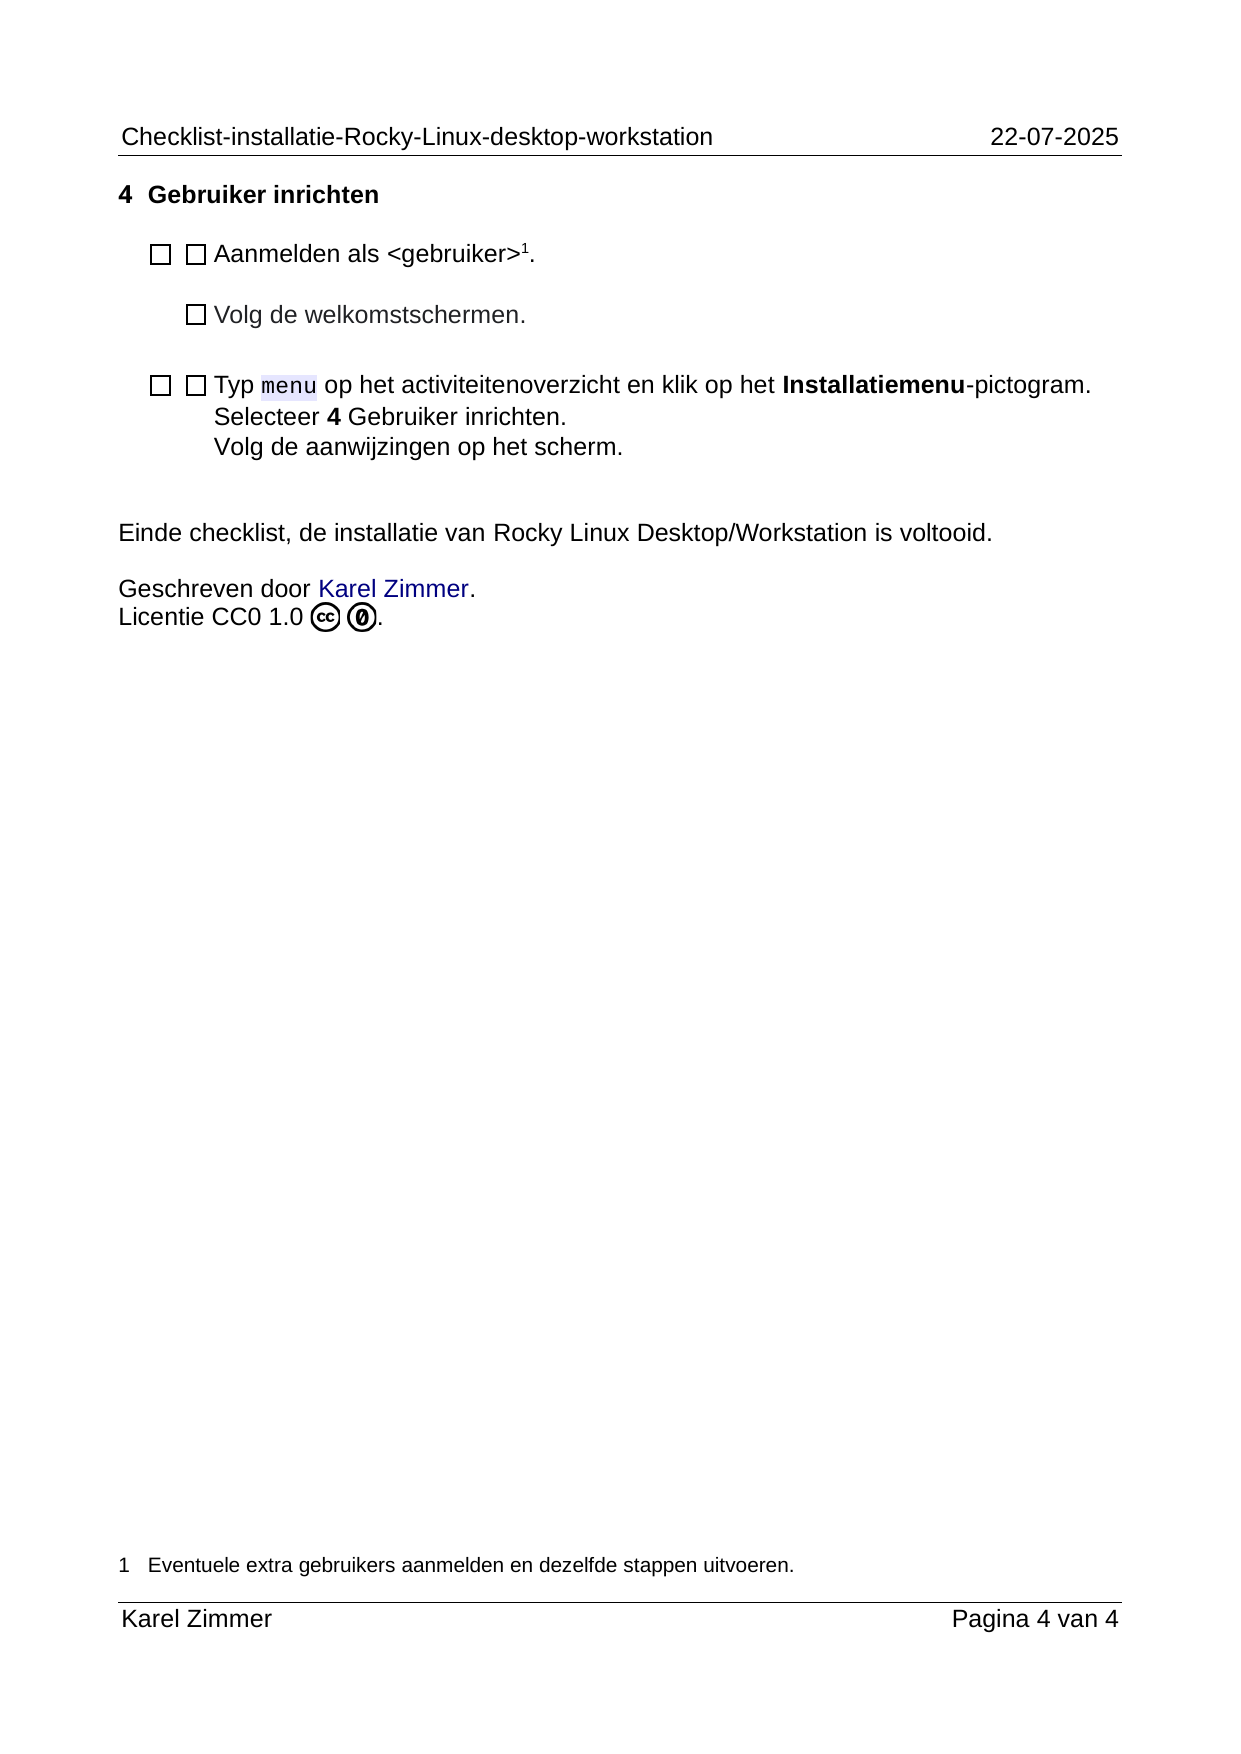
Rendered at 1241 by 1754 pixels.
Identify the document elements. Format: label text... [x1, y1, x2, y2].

table_cell [213, 330, 1122, 370]
table_header [118, 239, 142, 269]
picture [310, 602, 340, 632]
table_cell [142, 300, 177, 330]
table_cell [177, 402, 213, 432]
table_cell [142, 370, 177, 402]
table_cell [118, 370, 142, 402]
table_cell [177, 370, 213, 402]
list Licentie CC0 1.0 [118, 602, 310, 632]
table_cell [118, 432, 142, 462]
table_header [177, 239, 213, 269]
list Geschreven door Karel Zimmer. [118, 574, 1122, 602]
table_cell [118, 402, 142, 432]
table_header [142, 239, 177, 269]
table_cell [213, 269, 1122, 300]
table_cell Volg de welkomstschermen. [213, 300, 1122, 330]
table_cell [142, 269, 177, 300]
table_cell [118, 300, 142, 330]
table_cell Selecteer 4 Gebruiker inrichten. [213, 402, 1122, 432]
table_cell Typ menu op het activiteitenoverzicht en klik op het Installatiemenu-pictogram. [213, 370, 1122, 402]
table_cell [177, 269, 213, 300]
list . [377, 602, 1122, 632]
table_cell [118, 330, 142, 370]
table_cell [118, 269, 142, 300]
table_header Aanmelden als <gebruiker>. [213, 239, 1122, 269]
table_cell [142, 330, 177, 370]
picture [347, 602, 377, 632]
table_cell [142, 402, 177, 432]
table_cell [177, 300, 213, 330]
table_cell Volg de aanwijzingen op het scherm. [213, 432, 1122, 462]
list Gebruiker inrichten [118, 177, 1122, 211]
text Einde checklist, de installatie van Rocky Linux Desktop/Workstation is voltooid. [118, 518, 1122, 546]
table_cell [177, 330, 213, 370]
table_cell [177, 432, 213, 462]
table_cell [142, 432, 177, 462]
